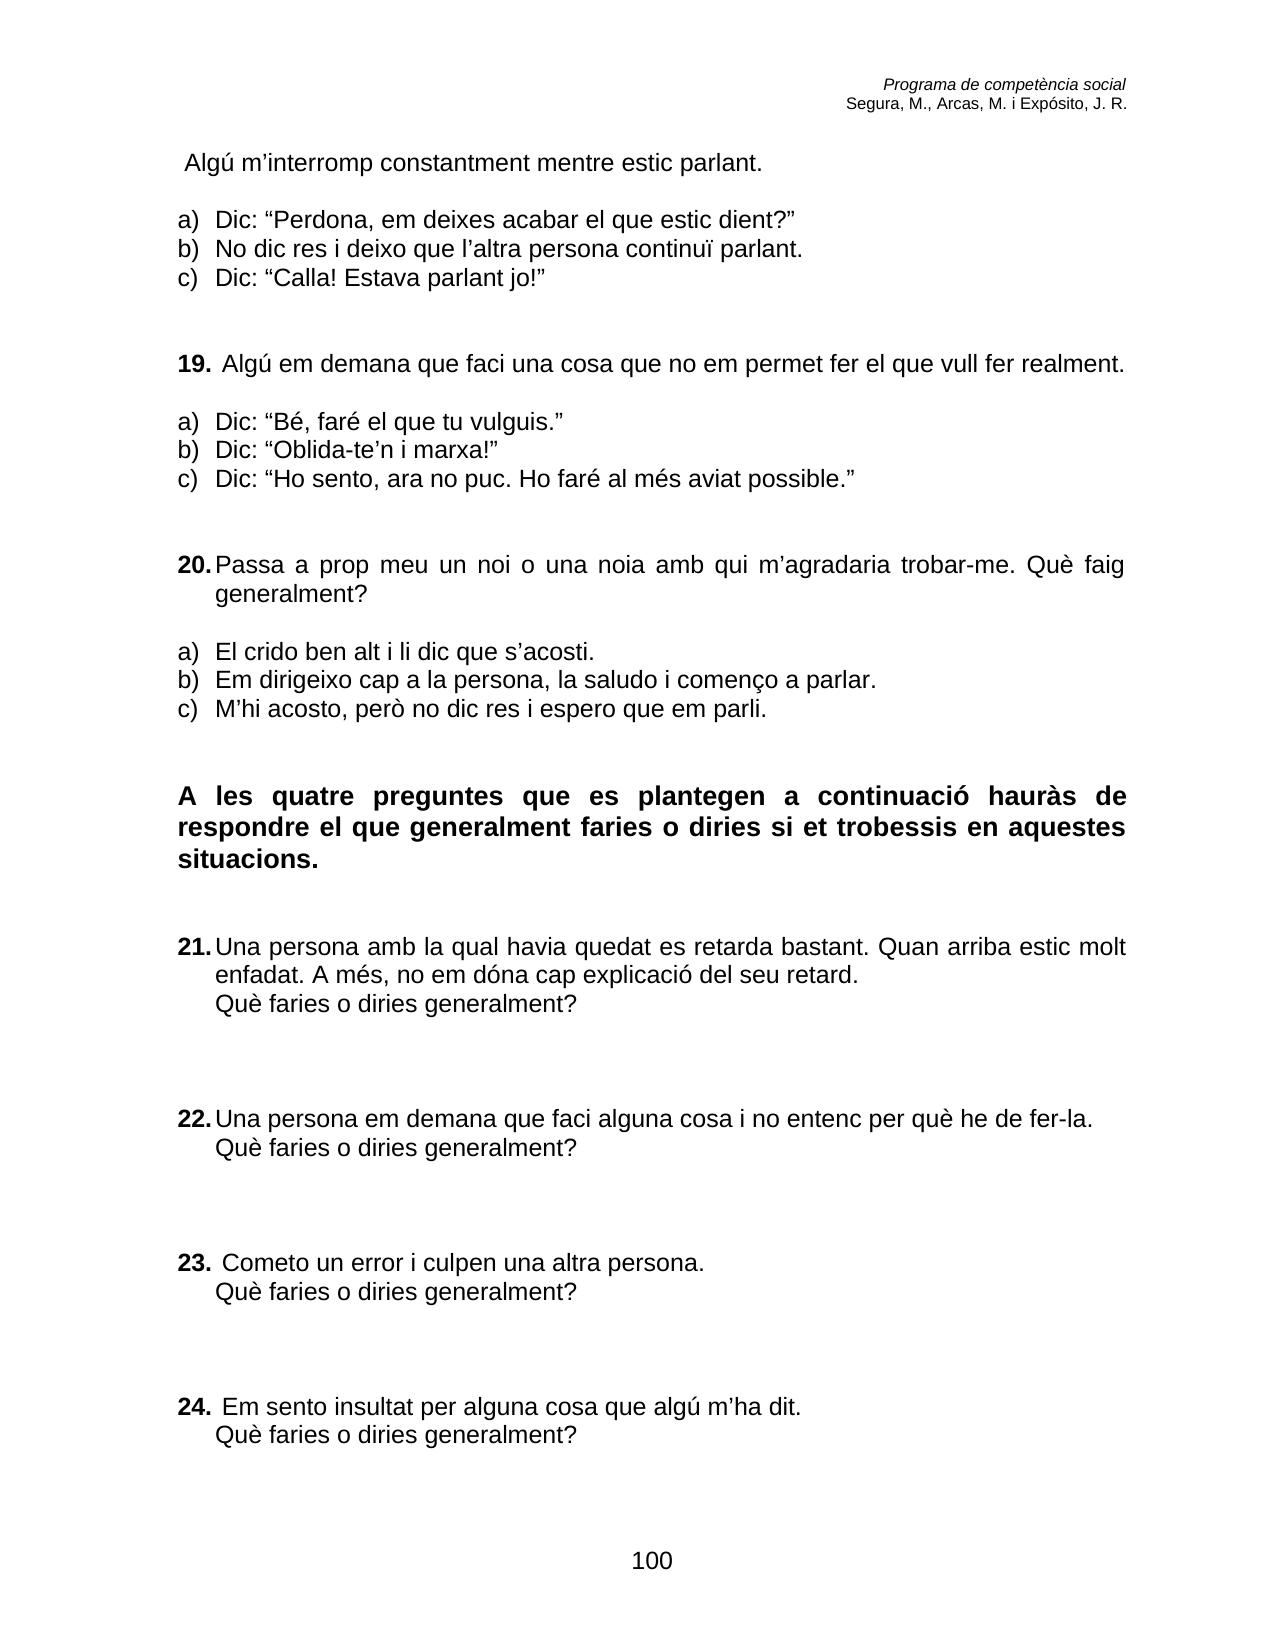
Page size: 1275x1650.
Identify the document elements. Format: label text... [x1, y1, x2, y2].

list No dic res i deixo que l’altra persona continuï parlant. [177, 234, 1127, 263]
text A les quatre preguntes que es plantegen a continuació hauràs de respondre el que generalment faries o diries si et trobessis en aquestes situacions. [177, 780, 1127, 874]
text Què faries o diries generalment? [215, 989, 1127, 1018]
list Em sento insultat per alguna cosa que algú m’ha dit. [177, 1391, 1127, 1420]
list Dic: “Bé, faré el que tu vulguis.” [177, 406, 1127, 435]
list Em dirigeixo cap a la persona, la saludo i començo a parlar. [177, 665, 1127, 694]
list Cometo un error i culpen una altra persona. [177, 1248, 1127, 1276]
text Què faries o diries generalment? [215, 1420, 1127, 1449]
text Algú m’interromp constantment mentre estic parlant. [177, 148, 1127, 176]
list Dic: “Perdona, em deixes acabar el que estic dient?” [177, 205, 1127, 234]
list Dic: “Ho sento, ara no puc. Ho faré al més aviat possible.” [177, 464, 1127, 493]
list Una persona em demana que faci alguna cosa i no entenc per què he de fer-la. [177, 1104, 1127, 1133]
list El crido ben alt i li dic que s’acosti. [177, 636, 1127, 665]
list Passa a prop meu un noi o una noia amb qui m’agradaria trobar-me. Què faig generalment? [177, 550, 1127, 608]
list M’hi acosto, però no dic res i espero que em parli. [177, 694, 1127, 723]
list Una persona amb la qual havia quedat es retarda bastant. Quan arriba estic molt enfadat. A més, no em dóna cap explicació del seu retard. [177, 931, 1127, 989]
text Què faries o diries generalment? [215, 1276, 1127, 1305]
text Què faries o diries generalment? [215, 1133, 1127, 1161]
list Dic: “Oblida-te’n i marxa!” [177, 435, 1127, 464]
list Dic: “Calla! Estava parlant jo!” [177, 263, 1127, 291]
list Algú em demana que faci una cosa que no em permet fer el que vull fer realment. [177, 349, 1127, 378]
